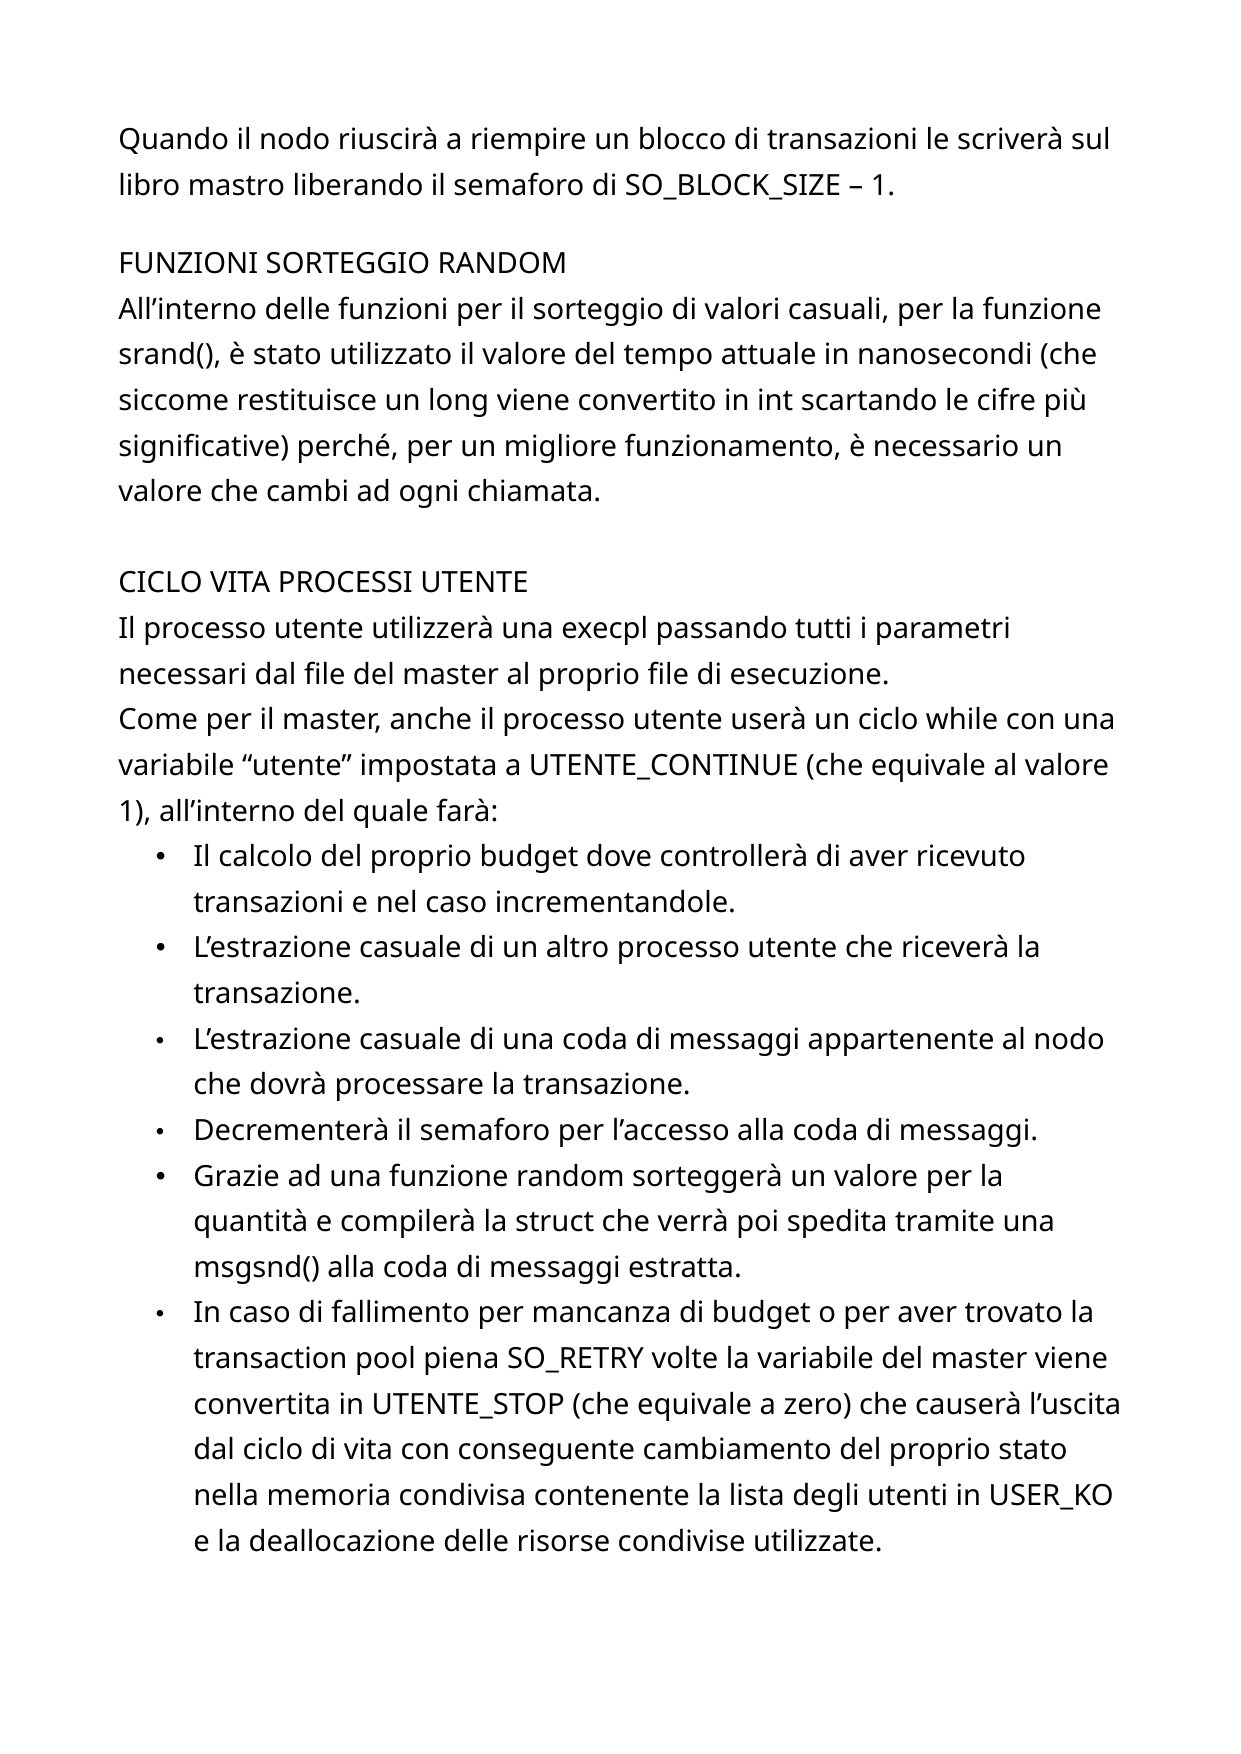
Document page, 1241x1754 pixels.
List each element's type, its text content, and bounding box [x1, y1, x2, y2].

text FUNZIONI SORTEGGIO RANDOM [118, 242, 1122, 282]
list In caso di fallimento per mancanza di budget o per aver trovato la transaction pool piena SO_RETRY volte la variabile del master viene convertita in UTENTE_STOP (che equivale a zero) che causerà l’uscita dal ciclo di vita con conseguente cambiamento del proprio stato nella memoria condivisa contenente la lista degli utenti in USER_KO e la deallocazione delle risorse condivise utilizzate. [156, 1292, 1122, 1559]
text Il processo utente utilizzerà una execpl passando tutti i parametri necessari dal file del master al proprio file di esecuzione. [118, 607, 1122, 693]
text Come per il master, anche il processo utente userà un ciclo while con una variabile “utente” impostata a UTENTE_CONTINUE (che equivale al valore 1), all’interno del quale farà: [118, 699, 1122, 829]
text All’interno delle funzioni per il sorteggio di valori casuali, per la funzione srand(), è stato utilizzato il valore del tempo attuale in nanosecondi (che siccome restituisce un long viene convertito in int scartando le cifre più significative) perché, per un migliore funzionamento, è necessario un valore che cambi ad ogni chiamata. [118, 288, 1122, 510]
text Quando il nodo riuscirà a riempire un blocco di transazioni le scriverà sul libro mastro liberando il semaforo di SO_BLOCK_SIZE – 1. [118, 118, 1122, 203]
list Grazie ad una funzione random sorteggerà un valore per la quantità e compilerà la struct che verrà poi spedita tramite una msgsnd() alla coda di messaggi estratta. [156, 1155, 1122, 1286]
list Il calcolo del proprio budget dove controllerà di aver ricevuto transazioni e nel caso incrementandole. [156, 836, 1122, 921]
list Decrementerà il semaforo per l’accesso alla coda di messaggi. [156, 1109, 1122, 1149]
text CICLO VITA PROCESSI UTENTE [118, 562, 1122, 601]
list L’estrazione casuale di un altro processo utente che riceverà la transazione. [156, 927, 1122, 1012]
list L’estrazione casuale di una coda di messaggi appartenente al nodo che dovrà processare la transazione. [156, 1018, 1122, 1103]
